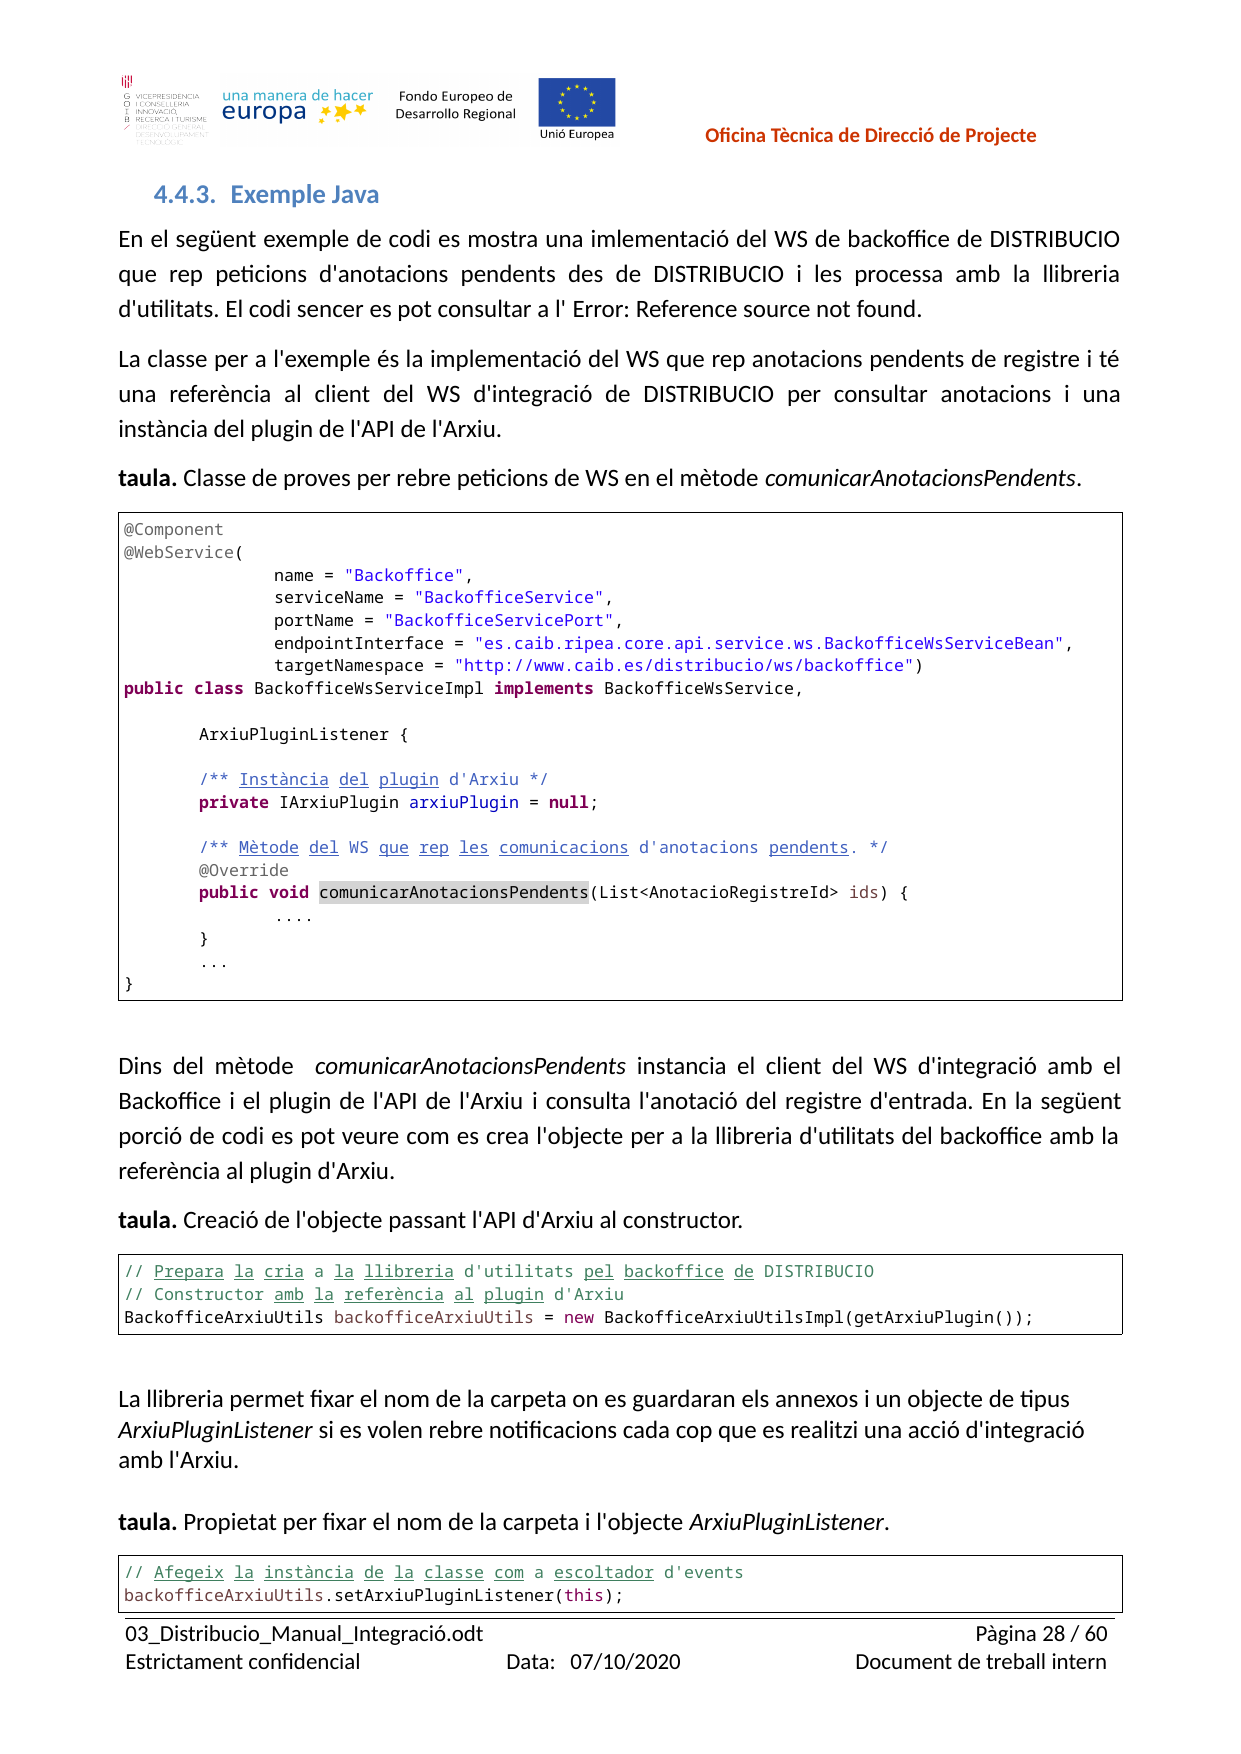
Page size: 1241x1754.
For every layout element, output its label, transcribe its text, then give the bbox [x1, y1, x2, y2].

table_header // Prepara la cria a la llibreria d'utilitats pel backoffice de DISTRIBUCIO // Constructor amb la referència al plugin d'Arxiu BackofficeArxiuUtils backofficeArxiuUtils = new BackofficeArxiuUtilsImpl(getArxiuPlugin()); [119, 1255, 1122, 1334]
table_header // Afegeix la instància de la classe com a escoltador d'events backofficeArxiuUtils.setArxiuPluginListener(this); [119, 1556, 1122, 1612]
text taula. Propietat per fixar el nom de la carpeta i l'objecte ArxiuPluginListener. [118, 1506, 1122, 1536]
text Dins del mètode comunicarAnotacionsPendents instancia el client del WS d'integració amb el Backoffice i el plugin de l'API de l'Arxiu i consulta l'anotació del registre d'entrada. En la següent porció de codi es pot veure com es crea l'objecte per a la llibreria d'utilitats del backoffice amb la referència al plugin d'Arxiu. [118, 1050, 1122, 1186]
table_header @Component @WebService( name = "Backoffice", serviceName = "BackofficeService", portName = "BackofficeServicePort", endpointInterface = "es.caib.ripea.core.api.service.ws.BackofficeWsServiceBean", targetNamespace = "http://www.caib.es/distribucio/ws/backoffice") public class BackofficeWsServiceImpl implements BackofficeWsService, ArxiuPluginListener { /** Instància del plugin d'Arxiu */ private IArxiuPlugin arxiuPlugin = null; /** Mètode del WS que rep les comunicacions d'anotacions pendents. */ @Override public void comunicarAnotacionsPendents(List<AnotacioRegistreId> ids) { .... } ... } [119, 513, 1122, 1000]
text taula. Classe de proves per rebre peticions de WS en el mètode comunicarAnotacionsPendents. [118, 462, 1122, 493]
subtitle Exemple Java [153, 178, 1122, 211]
picture [219, 73, 621, 147]
text taula. Creació de l'objecte passant l'API d'Arxiu al constructor. [118, 1205, 1122, 1235]
text La classe per a l'exemple és la implementació del WS que rep anotacions pendents de registre i té una referència al client del WS d'integració de DISTRIBUCIO per consultar anotacions i una instància del plugin de l'API de l'Arxiu. [118, 343, 1122, 443]
text En el següent exemple de codi es mostra una imlementació del WS de backoffice de DISTRIBUCIO que rep peticions d'anotacions pendents des de DISTRIBUCIO i les processa amb la llibreria d'utilitats. El codi sencer es pot consultar a l' Error: Reference source not found. [118, 223, 1122, 324]
text La llibreria permet fixar el nom de la carpeta on es guardaran els annexos i un objecte de tipus ArxiuPluginListener si es volen rebre notificacions cada cop que es realitzi una acció d'integració amb l'Arxiu. [118, 1384, 1122, 1475]
picture [118, 73, 213, 147]
